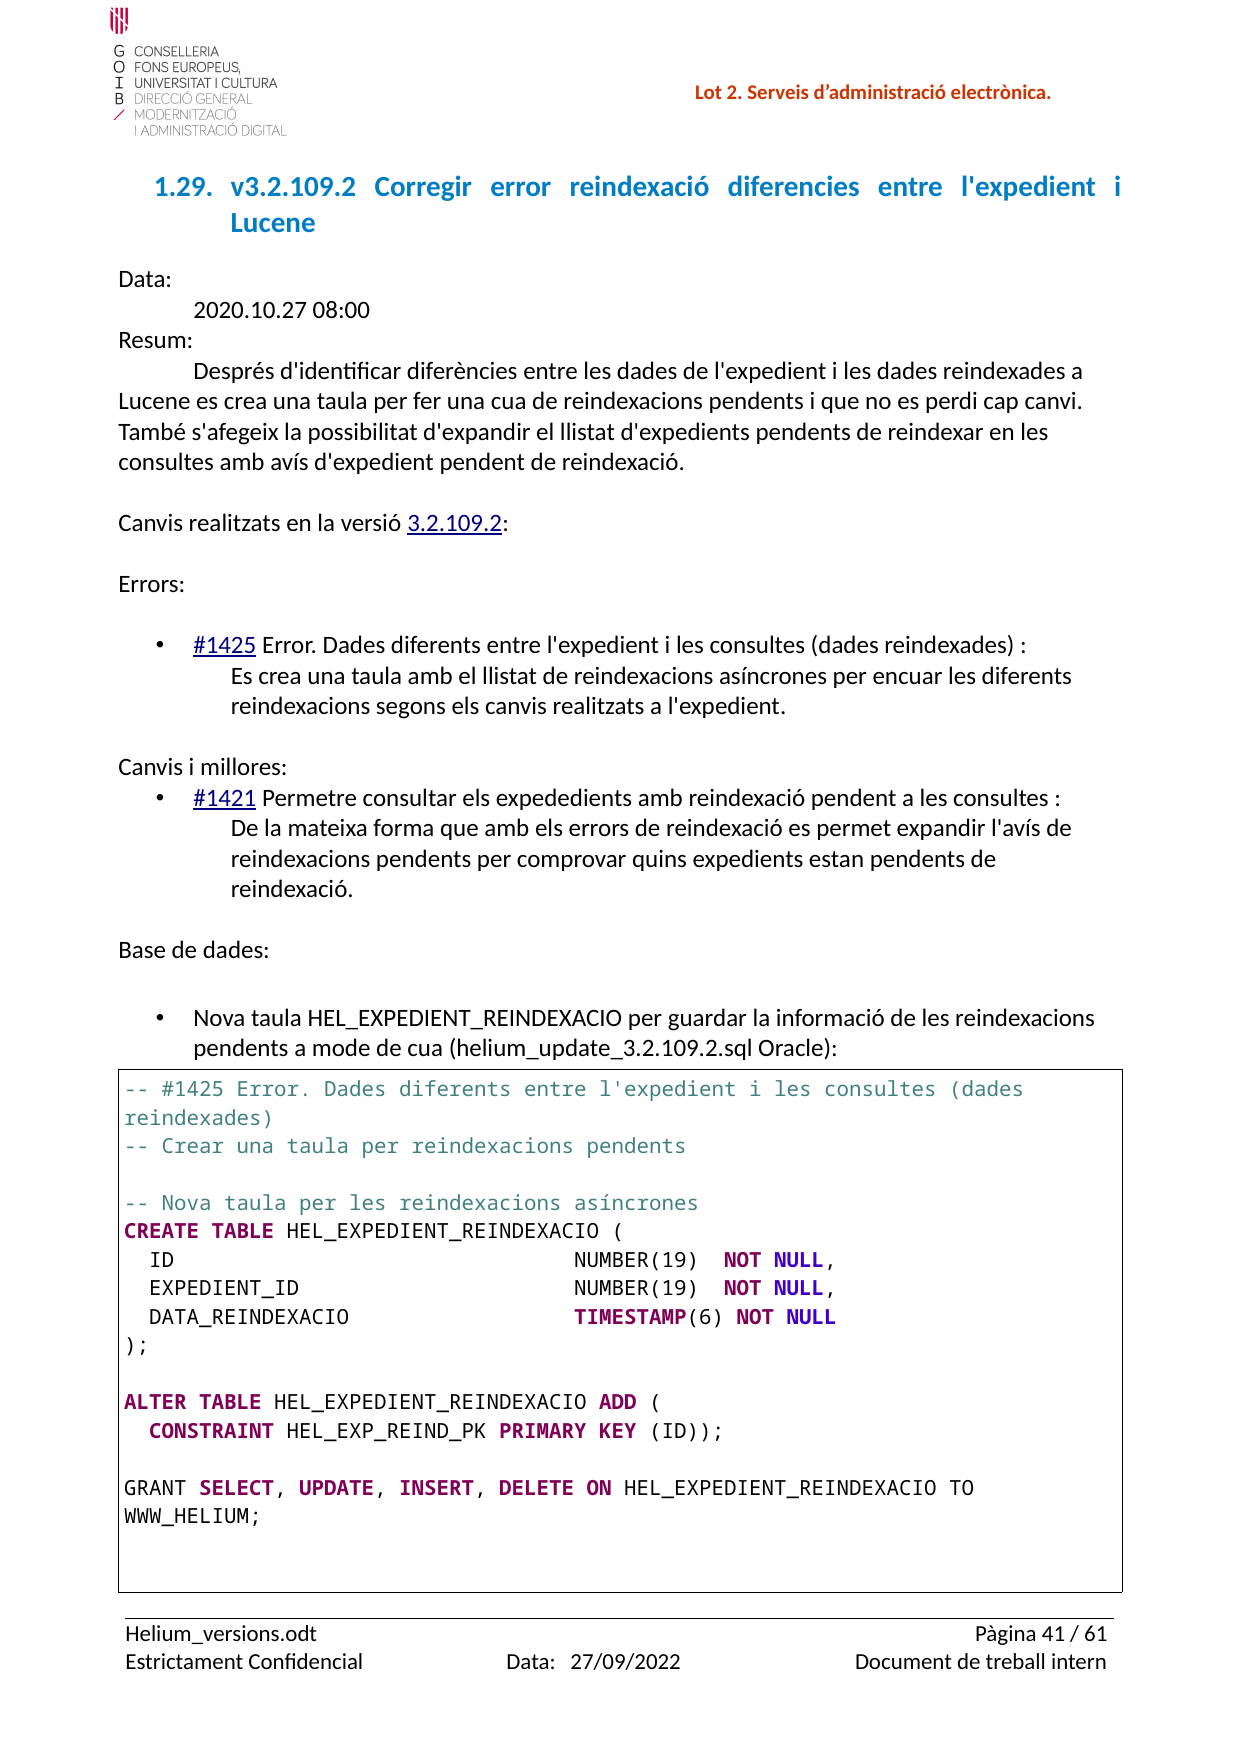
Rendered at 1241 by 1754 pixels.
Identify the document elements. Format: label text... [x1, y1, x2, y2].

picture [100, 0, 297, 144]
text 2020.10.27 08:00 [118, 294, 1122, 324]
text Canvis realitzats en la versió 3.2.109.2: [118, 507, 1122, 538]
list #1425 Error. Dades diferents entre l'expedient i les consultes (dades reindexades) : [156, 629, 1122, 660]
list Es crea una taula amb el llistat de reindexacions asíncrones per encuar les diferents reindexacions segons els canvis realitzats a l'expedient. [193, 660, 1122, 721]
table_header -- #1425 Error. Dades diferents entre l'expedient i les consultes (dades reindexades) -- Crear una taula per reindexacions pendents -- Nova taula per les reindexacions asíncrones CREATE TABLE HEL_EXPEDIENT_REINDEXACIO ( ID NUMBER(19) NOT NULL, EXPEDIENT_ID NUMBER(19) NOT NULL, DATA_REINDEXACIO TIMESTAMP(6) NOT NULL ); ALTER TABLE HEL_EXPEDIENT_REINDEXACIO ADD ( CONSTRAINT HEL_EXP_REIND_PK PRIMARY KEY (ID)); GRANT SELECT, UPDATE, INSERT, DELETE ON HEL_EXPEDIENT_REINDEXACIO TO WWW_HELIUM; [119, 1070, 1122, 1592]
text Base de dades: [118, 935, 1122, 965]
list De la mateixa forma que amb els errors de reindexació es permet expandir l'avís de reindexacions pendents per comprovar quins expedients estan pendents de reindexació. [193, 813, 1122, 904]
text Canvis i millores: [118, 752, 1122, 782]
list Nova taula HEL_EXPEDIENT_REINDEXACIO per guardar la informació de les reindexacions pendents a mode de cua (helium_update_3.2.109.2.sql Oracle): [156, 1002, 1122, 1063]
text Després d'identificar diferències entre les dades de l'expedient i les dades reindexades a Lucene es crea una taula per fer una cua de reindexacions pendents i que no es perdi cap canvi. També s'afegeix la possibilitat d'expandir el llistat d'expedients pendents de reindexar en les consultes amb avís d'expedient pendent de reindexació. [118, 355, 1122, 477]
text Data: [118, 263, 1122, 294]
list #1421 Permetre consultar els expededients amb reindexació pendent a les consultes : [156, 782, 1122, 813]
subtitle v3.2.109.2 Corregir error reindexació diferencies entre l'expedient i Lucene [153, 168, 1122, 239]
text Resum: [118, 324, 1122, 355]
text Errors: [118, 568, 1122, 599]
